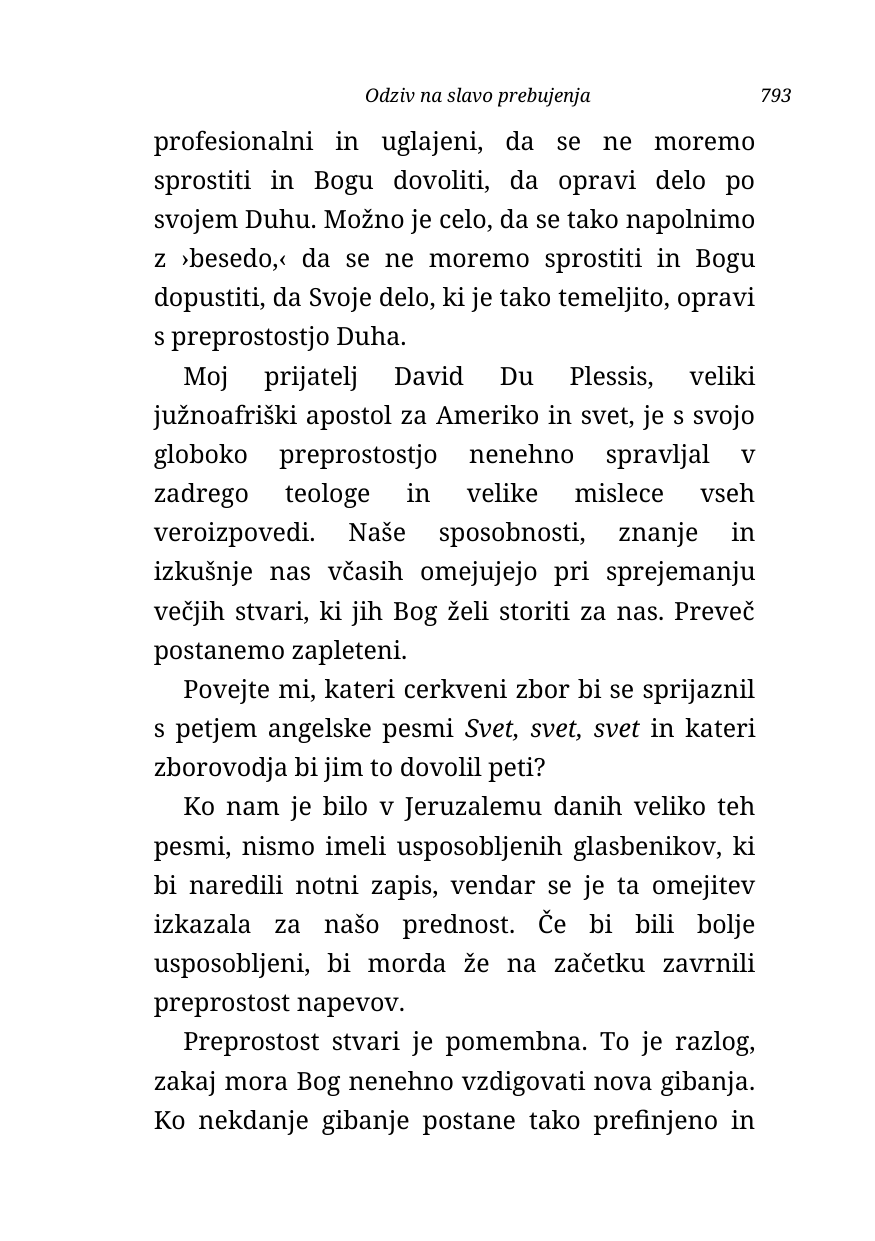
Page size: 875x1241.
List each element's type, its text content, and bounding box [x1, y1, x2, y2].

text profesionalni in uglajeni, da se ne moremo sprostiti in Bogu dovoliti, da opravi delo po svojem Duhu. Možno je celo, da se tako napolnimo z ›besedo,‹ da se ne moremo sprostiti in Bogu dopustiti, da Svoje delo, ki je tako temeljito, opravi s preprostostjo Duha. [153, 123, 756, 353]
text Preprostost stvari je pomembna. To je razlog, zakaj mora Bog nenehno vzdigovati nova gibanja. Ko nekdanje gibanje postane tako prefinjeno in [153, 1024, 756, 1136]
text Ko nam je bilo v Jeruzalemu danih veliko teh pesmi, nismo imeli usposobljenih glasbenikov, ki bi naredili notni zapis, vendar se je ta omejitev izkazala za našo prednost. Če bi bili bolje usposobljeni, bi morda že na začetku zavrnili preprostost napevov. [153, 789, 756, 1019]
text Povejte mi, kateri cerkveni zbor bi se sprijaznil s petjem angelske pesmi Svet, svet, svet in kateri zborovodja bi jim to dovolil peti? [153, 672, 756, 784]
text Moj prijatelj David Du Plessis, veliki južnoafriški apostol za Ameriko in svet, je s svojo globoko preprostostjo nenehno spravljal v zadrego teologe in velike mislece vseh veroizpovedi. Naše sposobnosti, znanje in izkušnje nas včasih omejujejo pri sprejemanju večjih stvari, ki jih Bog želi storiti za nas. Preveč postanemo zapleteni. [153, 358, 756, 666]
